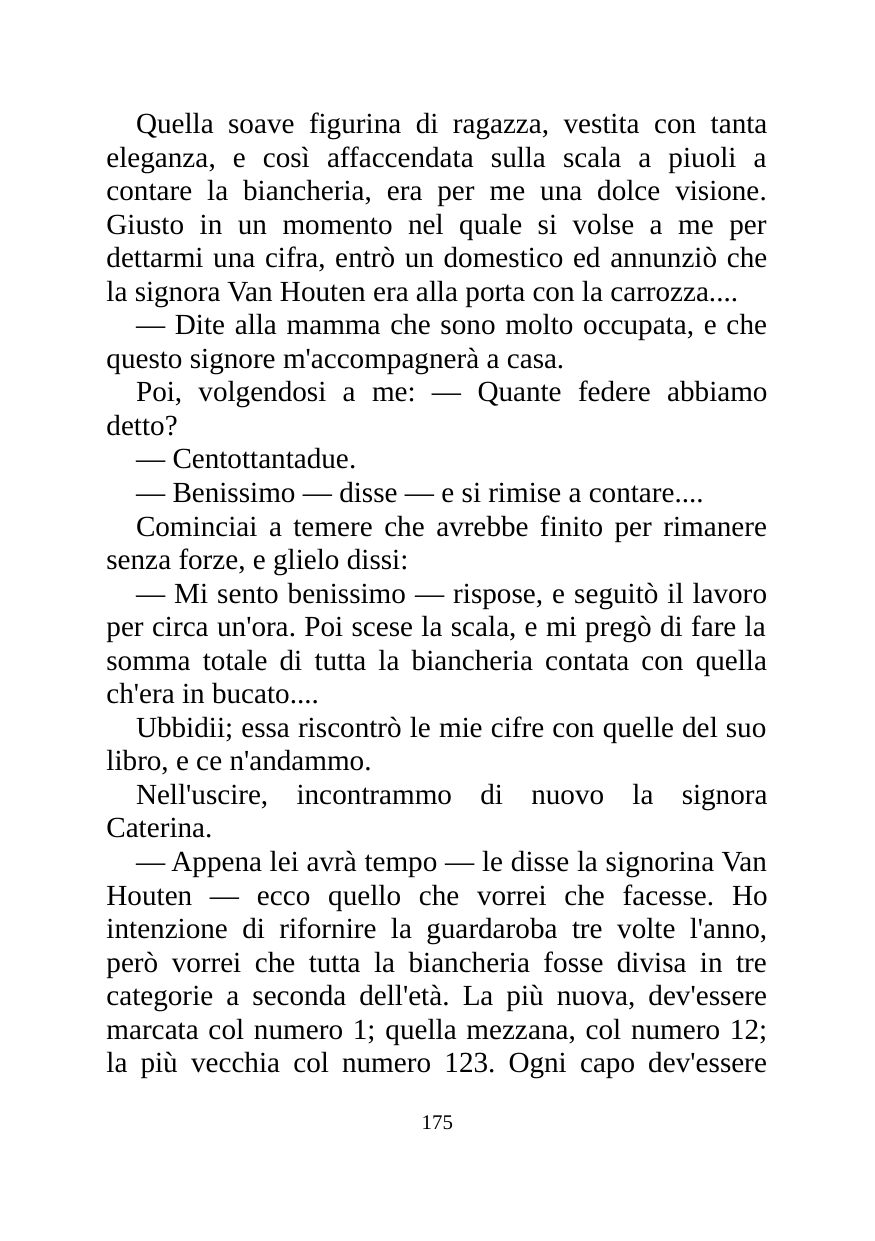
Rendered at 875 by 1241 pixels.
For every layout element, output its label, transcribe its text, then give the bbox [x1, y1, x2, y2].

text — Appena lei avrà tempo — le disse la signorina Van Houten — ecco quello che vorrei che facesse. Ho intenzione di rifornire la guardaroba tre volte l'anno, però vorrei che tutta la biancheria fosse divisa in tre categorie a seconda dell'età. La più nuova, dev'essere marcata col numero 1; quella mezzana, col numero 12; la più vecchia col numero 123. Ogni capo dev'essere [106, 844, 768, 1079]
text — Benissimo — disse — e si rimise a contare.... [106, 475, 768, 509]
text Cominciai a temere che avrebbe finito per rimanere senza forze, e glielo dissi: [106, 509, 768, 576]
text Poi, volgendosi a me: — Quante federe abbiamo detto? [106, 374, 768, 442]
text — Dite alla mamma che sono molto occupata, e che questo signore m'accompagnerà a casa. [106, 307, 768, 374]
text Nell'uscire, incontrammo di nuovo la signora Caterina. [106, 777, 768, 844]
text — Centottantadue. [106, 442, 768, 475]
text Quella soave figurina di ragazza, vestita con tanta eleganza, e così affaccendata sulla scala a piuoli a contare la biancheria, era per me una dolce visione. Giusto in un momento nel quale si volse a me per dettarmi una cifra, entrò un domestico ed annunziò che la signora Van Houten era alla porta con la carrozza.... [106, 106, 768, 307]
text — Mi sento benissimo — rispose, e seguitò il lavoro per circa un'ora. Poi scese la scala, e mi pregò di fare la somma totale di tutta la biancheria contata con quella ch'era in bucato.... [106, 576, 768, 710]
text Ubbidii; essa riscontrò le mie cifre con quelle del suo libro, e ce n'andammo. [106, 710, 768, 777]
